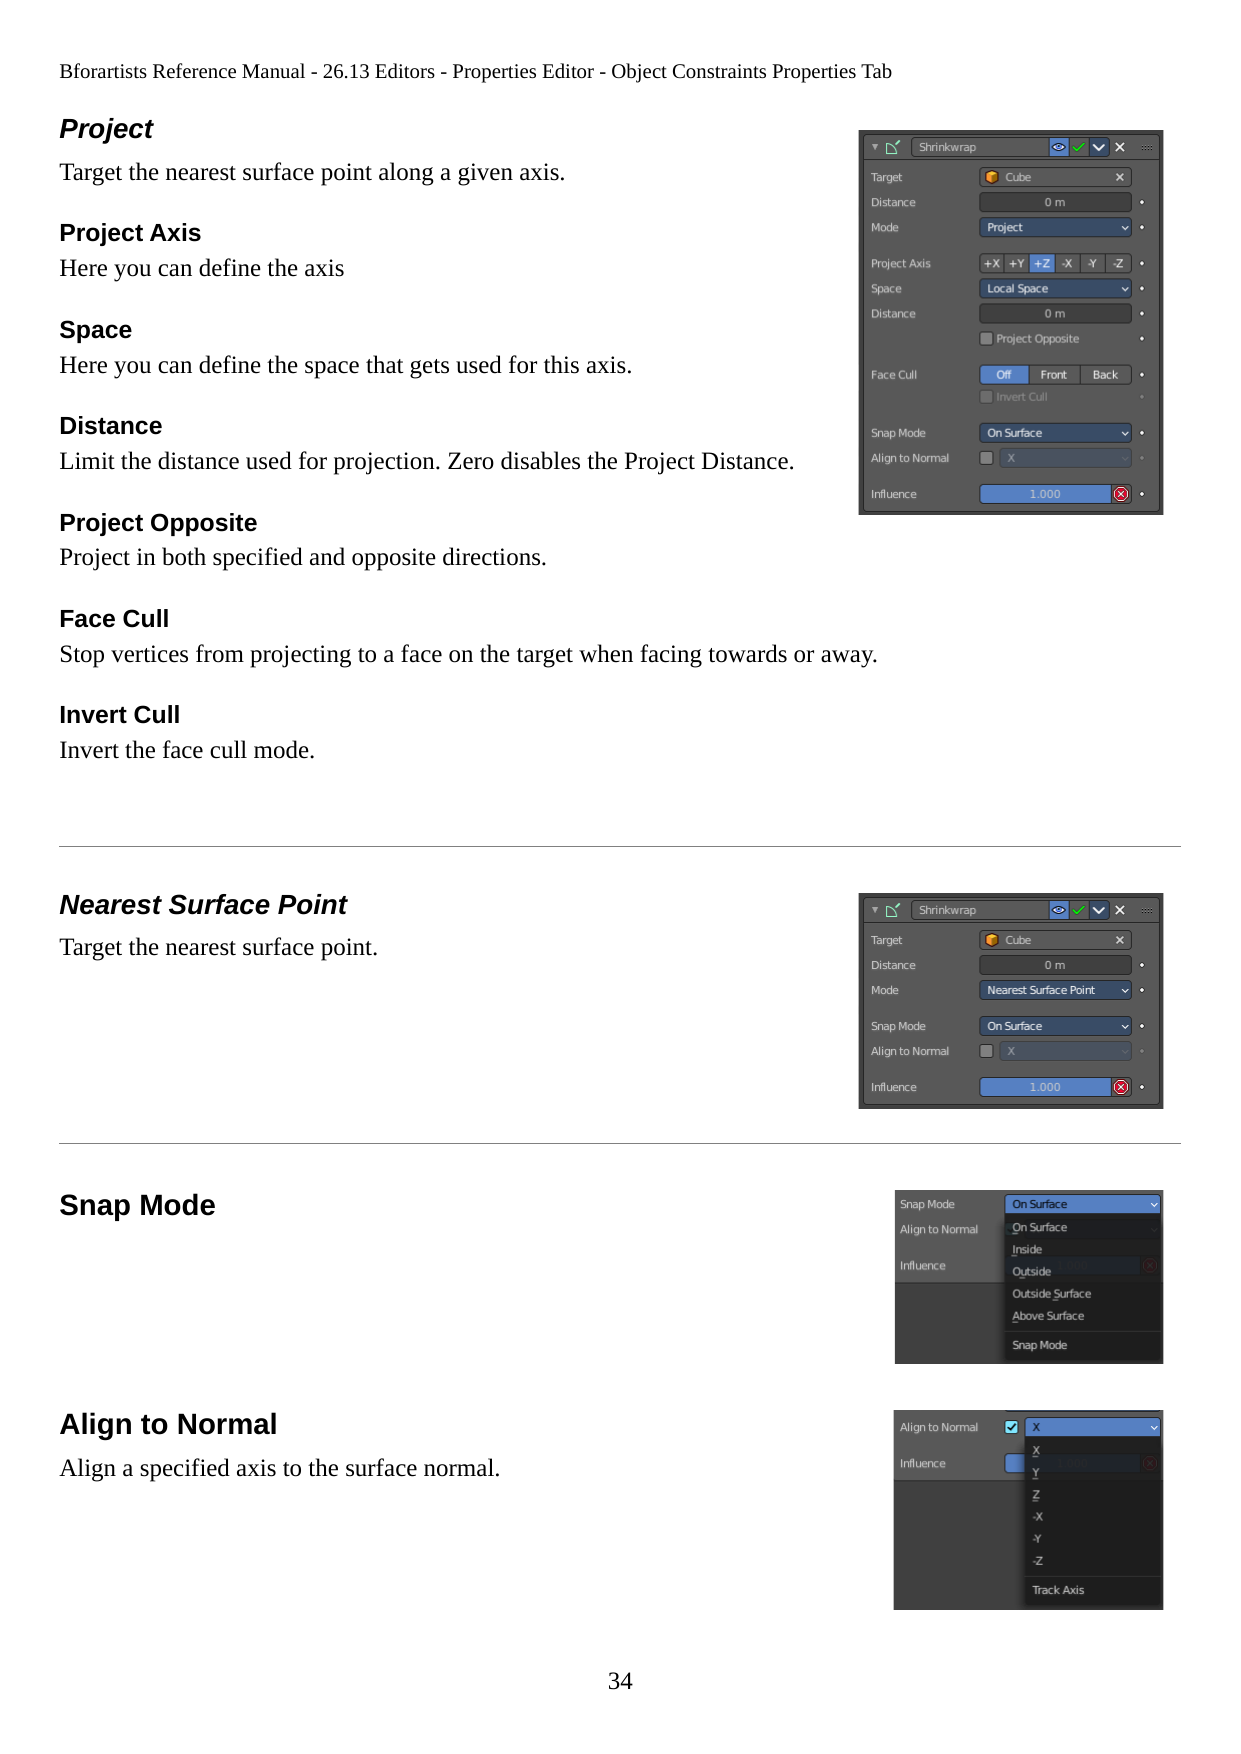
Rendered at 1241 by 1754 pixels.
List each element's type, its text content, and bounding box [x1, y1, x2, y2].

text Here you can define the axis [59, 253, 858, 282]
subtitle Nearest Surface Point [59, 888, 1181, 920]
text Target the nearest surface point along a given axis. [59, 157, 858, 186]
text Align a specified axis to the surface normal. [59, 1453, 893, 1482]
picture [858, 130, 1164, 515]
picture [894, 1190, 1164, 1364]
subtitle Distance [59, 411, 858, 440]
subtitle Project [59, 113, 1181, 144]
text Invert the face cull mode. [59, 735, 1181, 764]
subtitle Project Axis [59, 218, 858, 247]
text Here you can define the space that gets used for this axis. [59, 350, 858, 378]
text Limit the distance used for projection. Zero disables the Project Distance. [59, 446, 858, 475]
picture [893, 1410, 1164, 1610]
subtitle Project Opposite [59, 508, 1181, 536]
subtitle Face Cull [59, 604, 1181, 632]
text Project in both specified and opposite directions. [59, 542, 1181, 571]
subtitle [1164, 411, 1181, 440]
picture [858, 893, 1164, 1109]
subtitle [1164, 218, 1181, 247]
subtitle Snap Mode [59, 1187, 1181, 1221]
subtitle [1164, 315, 1181, 343]
text Stop vertices from projecting to a face on the target when facing towards or away. [59, 639, 1181, 667]
text Target the nearest surface point. [59, 932, 858, 961]
subtitle Align to Normal [59, 1407, 1181, 1441]
subtitle Space [59, 315, 858, 343]
subtitle Invert Cull [59, 700, 1181, 729]
